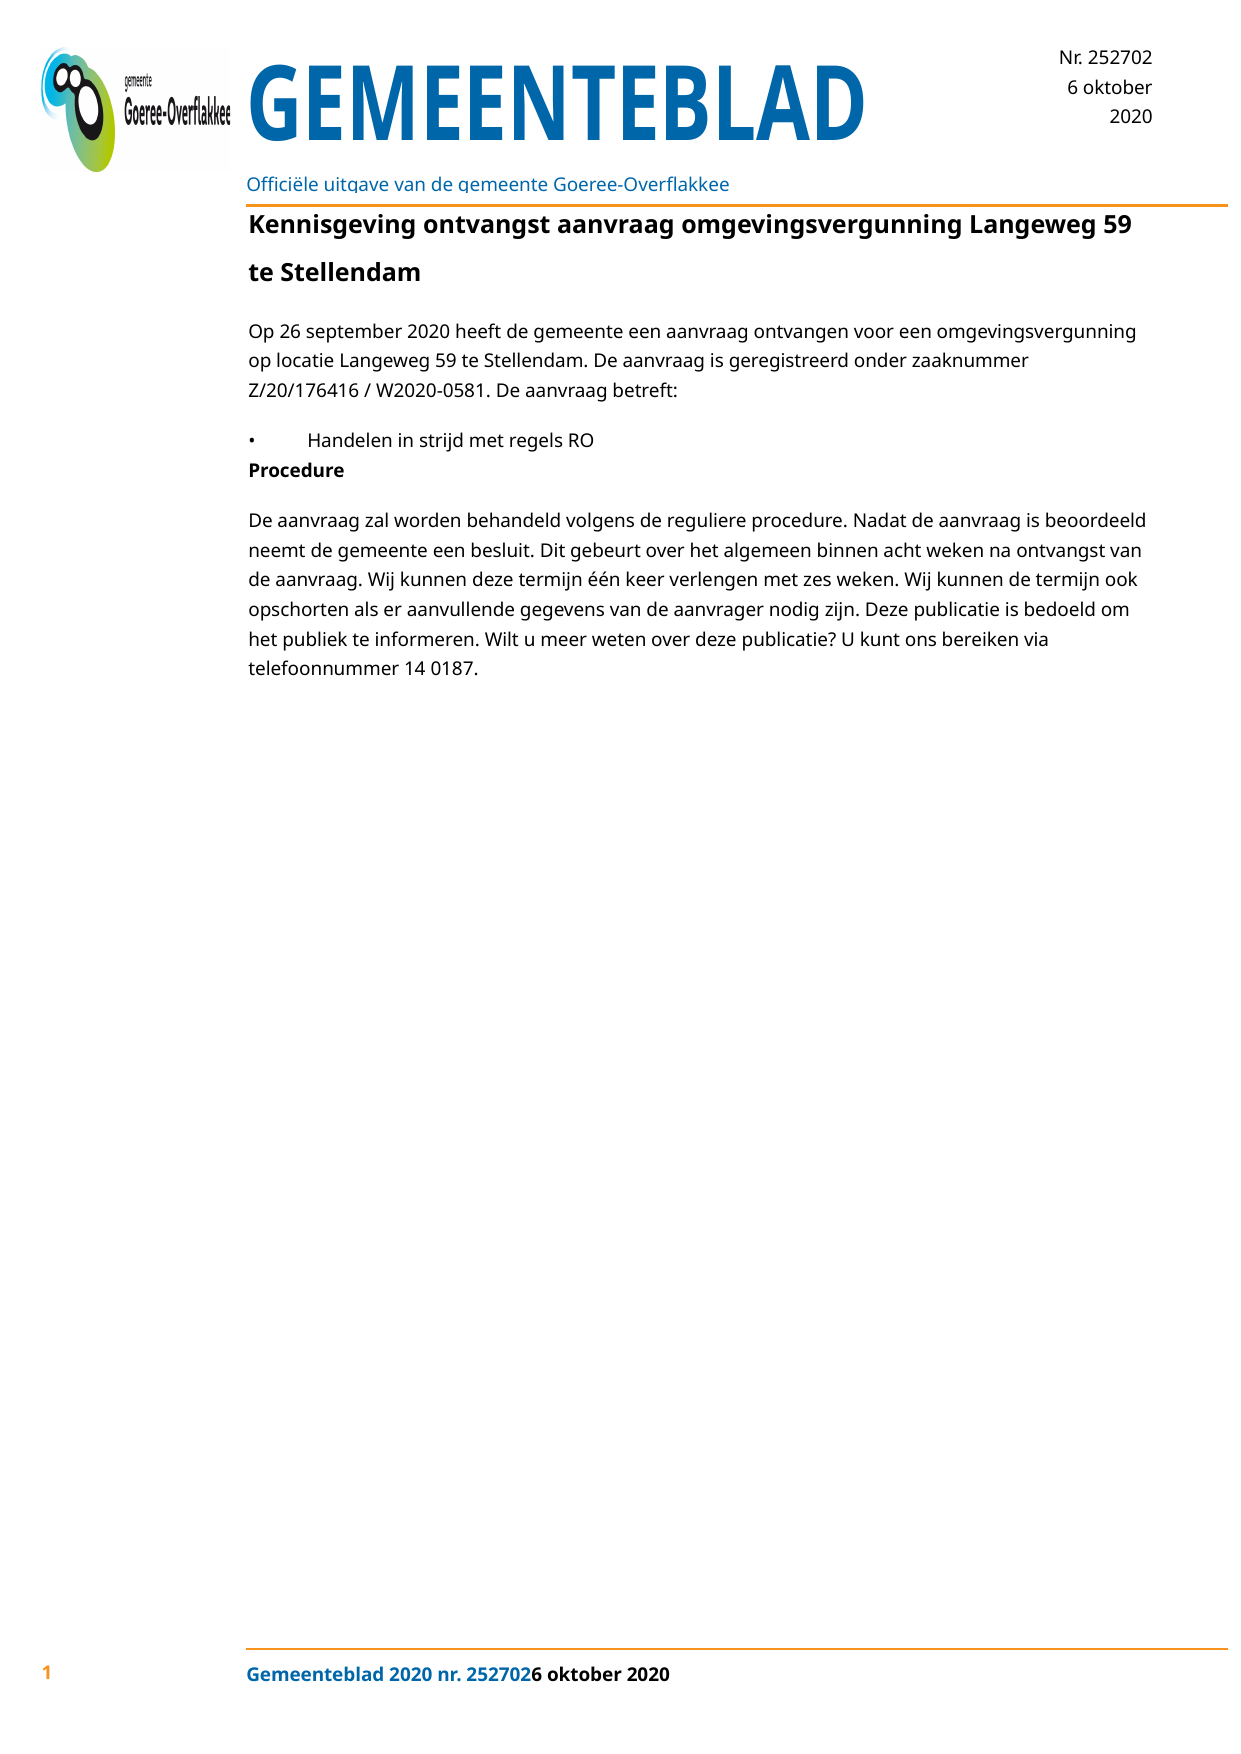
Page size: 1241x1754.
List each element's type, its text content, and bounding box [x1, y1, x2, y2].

text Procedure [248, 457, 1152, 483]
picture [41, 47, 231, 172]
text Op 26 september 2020 heeft de gemeente een aanvraag ontvangen voor een omgevingsvergunning op locatie Langeweg 59 te Stellendam. De aanvraag is geregistreerd onder zaaknummer Z/20/176416 / W2020-0581. De aanvraag betreft: [248, 318, 1152, 403]
text Kennisgeving ontvangst aanvraag omgevingsvergunning Langeweg 59 te Stellendam [248, 207, 1152, 288]
text De aanvraag zal worden behandeld volgens de reguliere procedure. Nadat de aanvraag is beoordeeld neemt de gemeente een besluit. Dit gebeurt over het algemeen binnen acht weken na ontvangst van de aanvraag. Wij kunnen deze termijn één keer verlengen met zes weken. Wij kunnen de termijn ook opschorten als er aanvullende gegevens van de aanvrager nodig zijn. Deze publicatie is bedoeld om het publiek te informeren. Wilt u meer weten over deze publicatie? U kunt ons bereiken via telefoonnummer 14 0187. [248, 507, 1152, 681]
list Handelen in strijd met regels RO [248, 427, 1152, 453]
